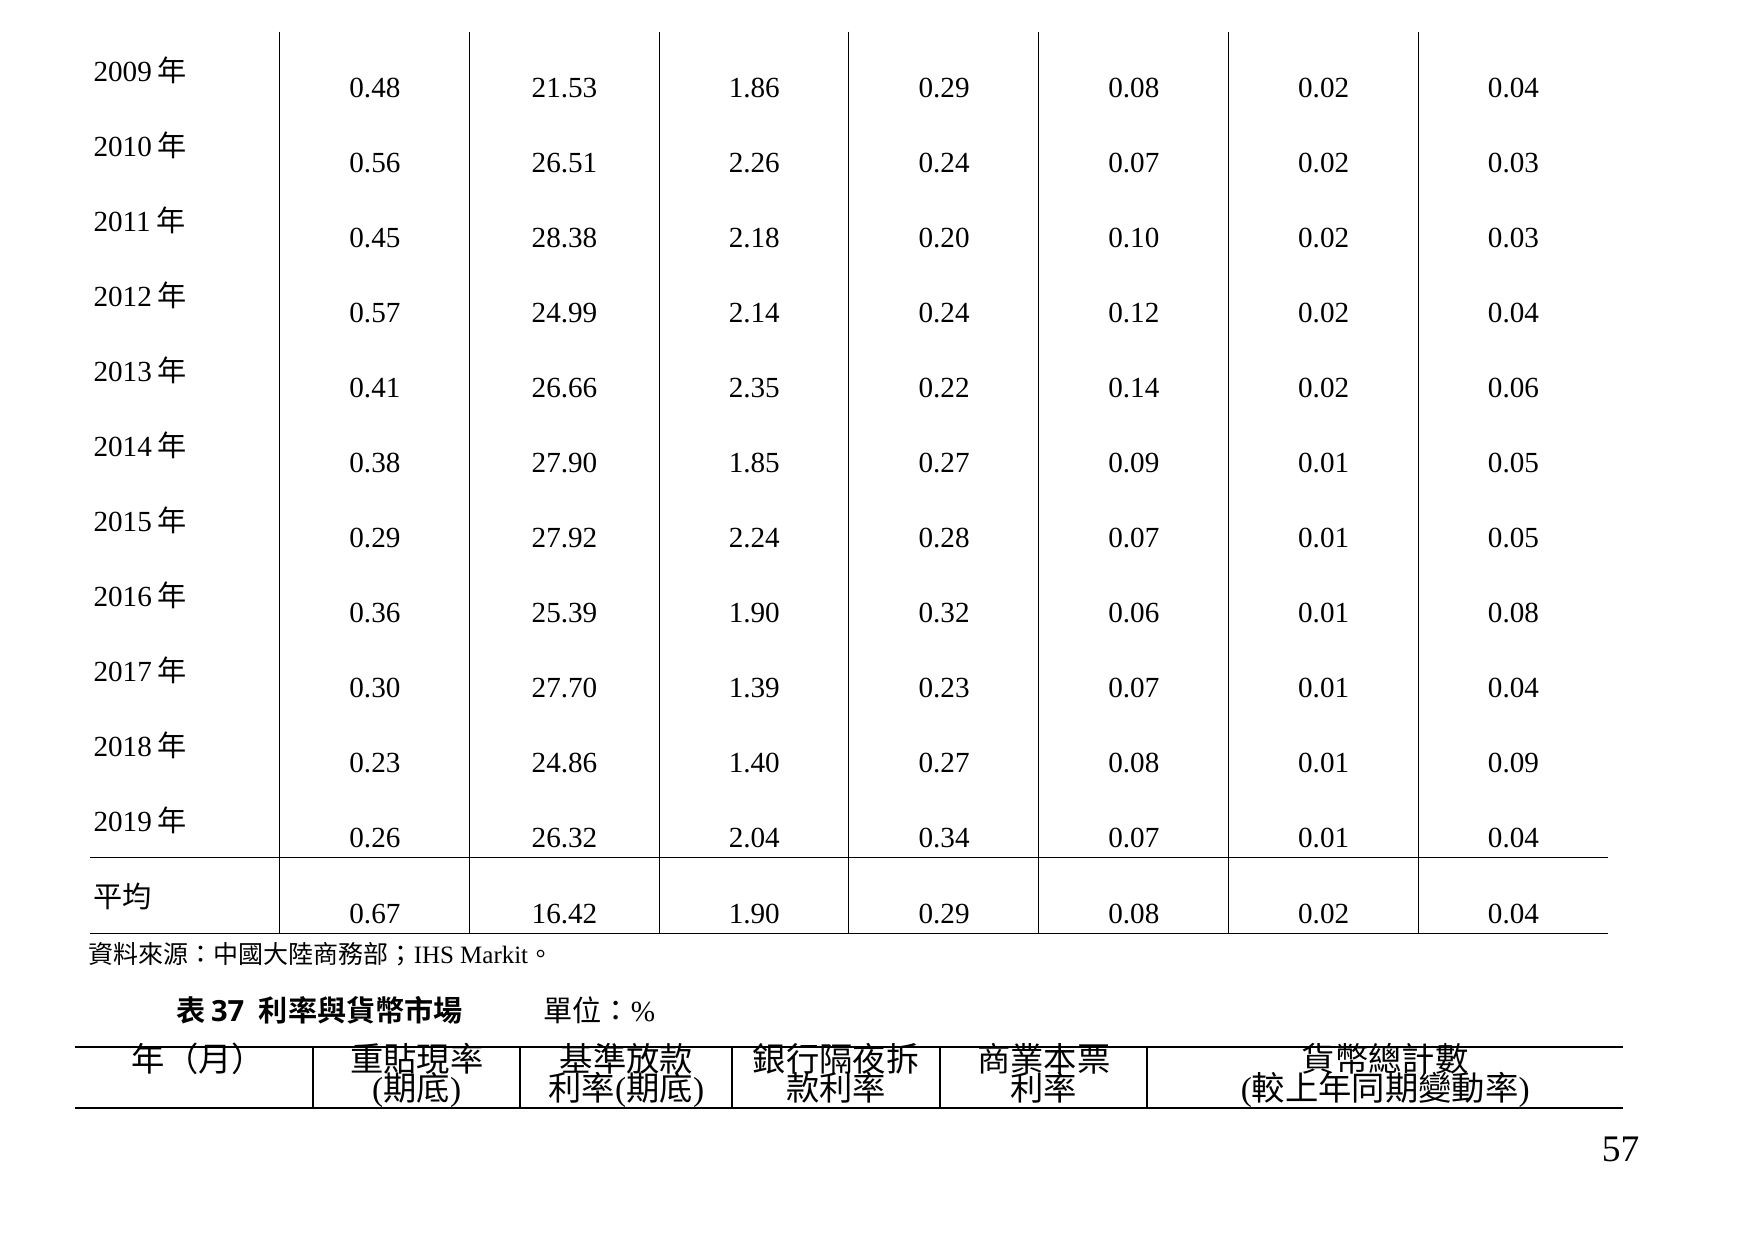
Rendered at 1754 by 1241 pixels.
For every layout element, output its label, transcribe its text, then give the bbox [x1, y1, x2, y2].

table_cell 2.18 [660, 182, 848, 257]
table_cell 26.32 [470, 782, 659, 857]
table_cell 2017年 [90, 632, 279, 707]
table_cell 1.90 [660, 858, 848, 933]
table_cell 1.90 [660, 557, 848, 632]
table_cell 0.56 [280, 107, 469, 182]
table_cell 0.20 [849, 182, 1038, 257]
table_cell 1.86 [660, 32, 848, 107]
table_cell 0.04 [1419, 782, 1608, 857]
table_cell 1.40 [660, 707, 848, 782]
table_header 基準放款 利率(期底) [521, 1048, 731, 1107]
table_cell 0.07 [1039, 782, 1228, 857]
table_cell 0.06 [1039, 557, 1228, 632]
table_cell 0.29 [280, 482, 469, 557]
table_cell 25.39 [470, 557, 659, 632]
table_cell 2010年 [90, 107, 279, 182]
table_cell 2018年 [90, 707, 279, 782]
table_cell 0.28 [849, 482, 1038, 557]
table_cell 21.53 [470, 32, 659, 107]
table_cell 2019年 [90, 782, 279, 857]
table_cell 0.30 [280, 632, 469, 707]
table_cell 0.01 [1229, 482, 1418, 557]
table_cell 16.42 [470, 858, 659, 933]
table_cell 0.05 [1419, 482, 1608, 557]
table_cell 0.23 [849, 632, 1038, 707]
table_cell 0.09 [1419, 707, 1608, 782]
table_cell 0.08 [1039, 858, 1228, 933]
table_cell 1.85 [660, 407, 848, 482]
table_cell 平均 [90, 858, 279, 933]
table_cell 0.32 [849, 557, 1038, 632]
table_cell 0.12 [1039, 257, 1228, 332]
table_cell 0.08 [1039, 32, 1228, 107]
table_cell 0.45 [280, 182, 469, 257]
table_cell 0.07 [1039, 107, 1228, 182]
table_cell 2011年 [90, 182, 279, 257]
table_cell 0.01 [1229, 557, 1418, 632]
table_cell 0.22 [849, 332, 1038, 407]
table_header 貨幣總計數 (較上年同期變動率) [1148, 1048, 1623, 1107]
table_cell 0.27 [849, 707, 1038, 782]
table_cell 2.14 [660, 257, 848, 332]
table_cell 26.51 [470, 107, 659, 182]
table_cell 0.29 [849, 858, 1038, 933]
table_cell 2015年 [90, 482, 279, 557]
table_cell 0.08 [1039, 707, 1228, 782]
table_cell 26.66 [470, 332, 659, 407]
table_cell 27.90 [470, 407, 659, 482]
table_cell 0.57 [280, 257, 469, 332]
table_header 重貼現率 (期底) [314, 1048, 519, 1107]
table_cell 2012年 [90, 257, 279, 332]
table_cell 0.06 [1419, 332, 1608, 407]
table_cell 0.14 [1039, 332, 1228, 407]
text 表37 利率與貨幣市場 單位：% [59, 971, 1639, 1046]
table_cell 2009年 [90, 32, 279, 107]
table_header 銀行隔夜拆款利率 [733, 1048, 939, 1107]
table_cell 0.02 [1229, 32, 1418, 107]
table_cell 0.02 [1229, 858, 1418, 933]
table_cell 0.01 [1229, 632, 1418, 707]
table_cell 0.26 [280, 782, 469, 857]
table_cell 0.02 [1229, 182, 1418, 257]
table_cell 0.04 [1419, 858, 1608, 933]
table_cell 0.01 [1229, 707, 1418, 782]
table_cell 0.29 [849, 32, 1038, 107]
table_cell 2016年 [90, 557, 279, 632]
table_cell 0.01 [1229, 407, 1418, 482]
table_cell 0.04 [1419, 257, 1608, 332]
table_cell 0.09 [1039, 407, 1228, 482]
table_cell 0.04 [1419, 32, 1608, 107]
table_cell 27.92 [470, 482, 659, 557]
table_cell 0.04 [1419, 632, 1608, 707]
table_cell 0.02 [1229, 107, 1418, 182]
table_cell 0.02 [1229, 332, 1418, 407]
table_cell 27.70 [470, 632, 659, 707]
table_cell 0.01 [1229, 782, 1418, 857]
table_cell 0.08 [1419, 557, 1608, 632]
table_cell 0.05 [1419, 407, 1608, 482]
table_cell 2014年 [90, 407, 279, 482]
table_cell 2.26 [660, 107, 848, 182]
table_cell 0.07 [1039, 632, 1228, 707]
table_cell 0.67 [280, 858, 469, 933]
table_cell 0.07 [1039, 482, 1228, 557]
table_cell 0.24 [849, 257, 1038, 332]
table_header 商業本票 利率 [941, 1048, 1146, 1107]
table_cell 0.24 [849, 107, 1038, 182]
table_header 年（月） [75, 1048, 312, 1107]
table_cell 0.03 [1419, 107, 1608, 182]
table_cell 0.41 [280, 332, 469, 407]
table_cell 28.38 [470, 182, 659, 257]
table_cell 2.24 [660, 482, 848, 557]
table_cell 2.35 [660, 332, 848, 407]
table_cell 0.48 [280, 32, 469, 107]
table_cell 24.86 [470, 707, 659, 782]
table_cell 0.03 [1419, 182, 1608, 257]
table_cell 0.10 [1039, 182, 1228, 257]
text 資料來源：中國大陸商務部；IHS Markit。 [59, 934, 1639, 971]
table_cell 0.23 [280, 707, 469, 782]
table_cell 1.39 [660, 632, 848, 707]
table_cell 2013年 [90, 332, 279, 407]
table_cell 24.99 [470, 257, 659, 332]
table_cell 0.36 [280, 557, 469, 632]
table_cell 0.34 [849, 782, 1038, 857]
table_cell 0.02 [1229, 257, 1418, 332]
table_cell 0.27 [849, 407, 1038, 482]
table_cell 2.04 [660, 782, 848, 857]
table_cell 0.38 [280, 407, 469, 482]
